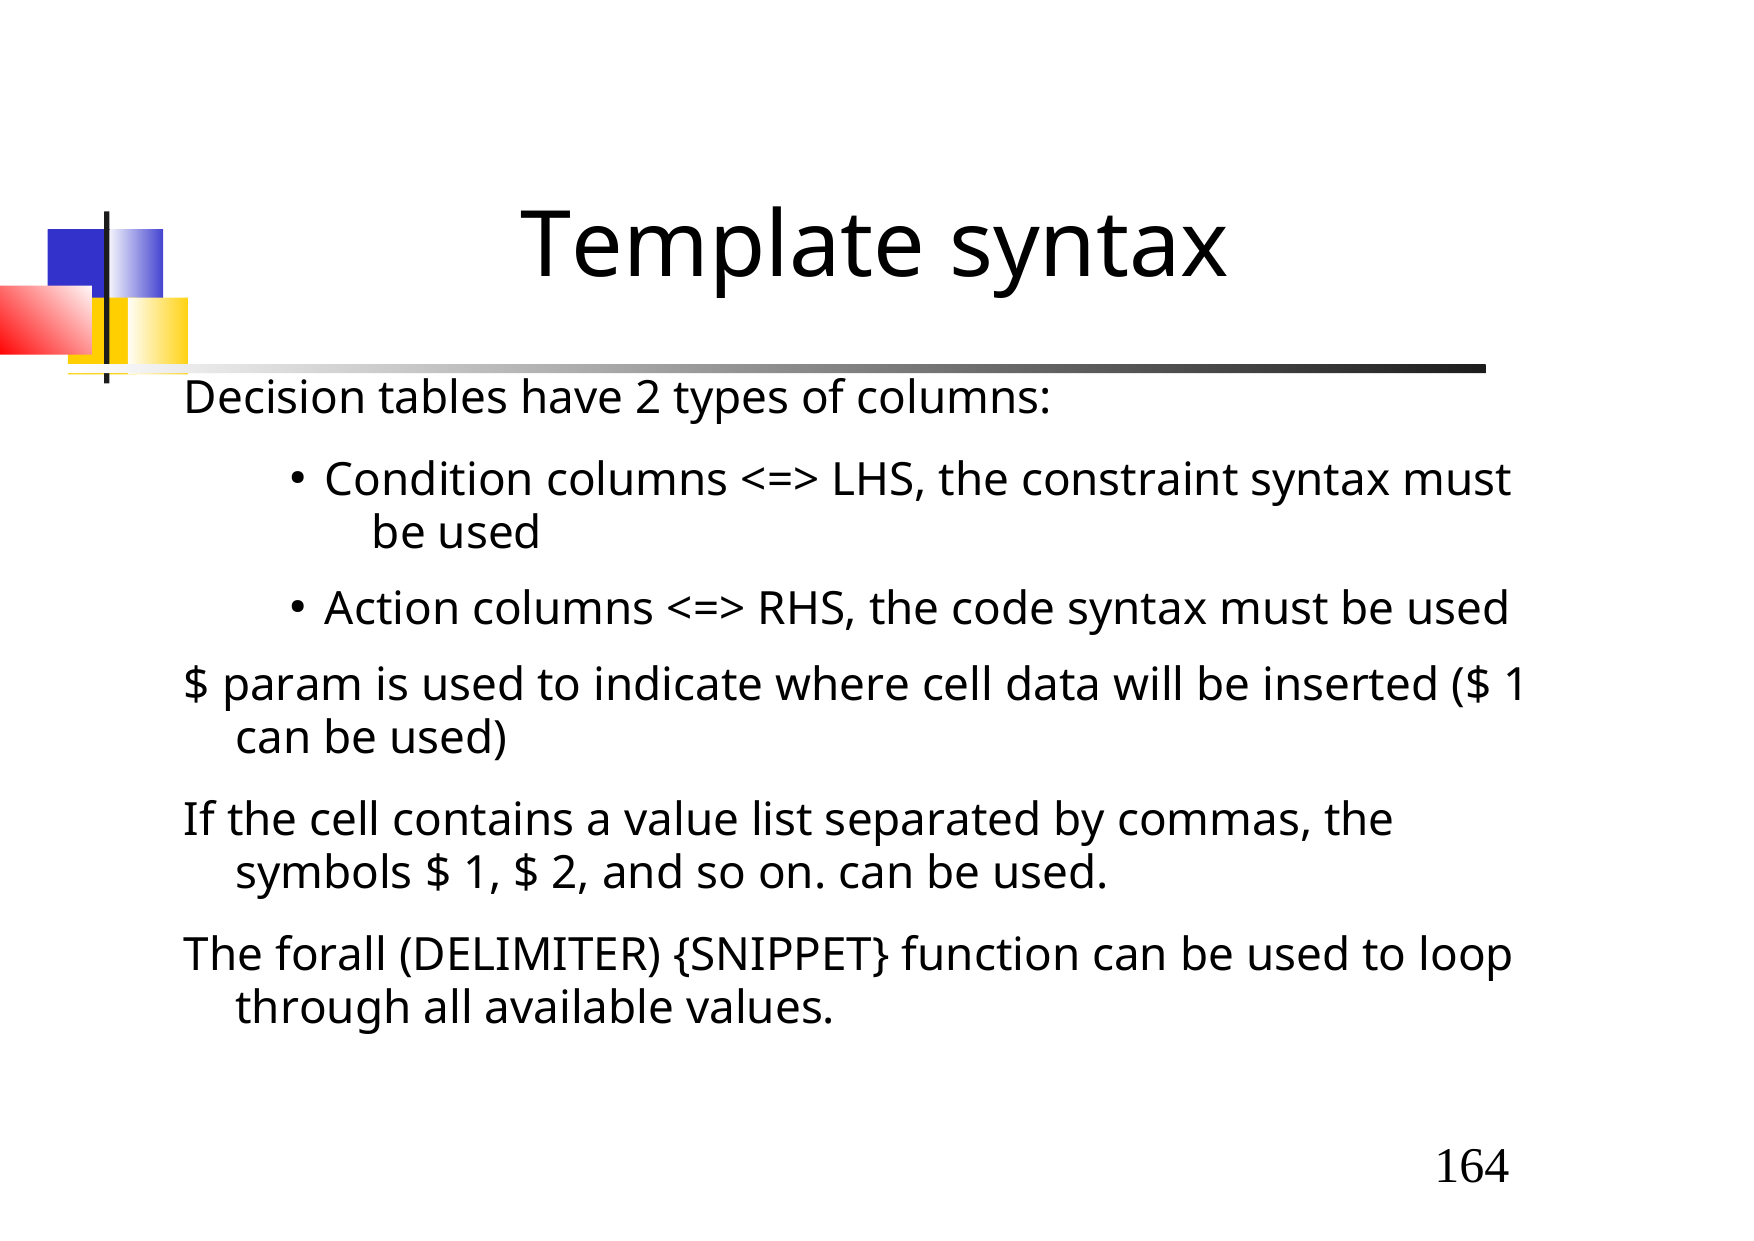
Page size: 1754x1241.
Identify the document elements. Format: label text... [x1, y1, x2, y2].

list Decision tables have 2 types of columns: Condition columns <=> LHS, the constraint syntax must be used Action columns <=> RHS, the code syntax must be used $ param is used to indicate where cell data will be inserted ($ 1 can be used) If the cell contains a value list separated by commas, the symbols $ 1, $ 2, and so on. can be used. The forall (DELIMITER) {SNIPPET} function can be used to loop through all available values. [179, 371, 1572, 1124]
title Template syntax [179, 147, 1572, 344]
